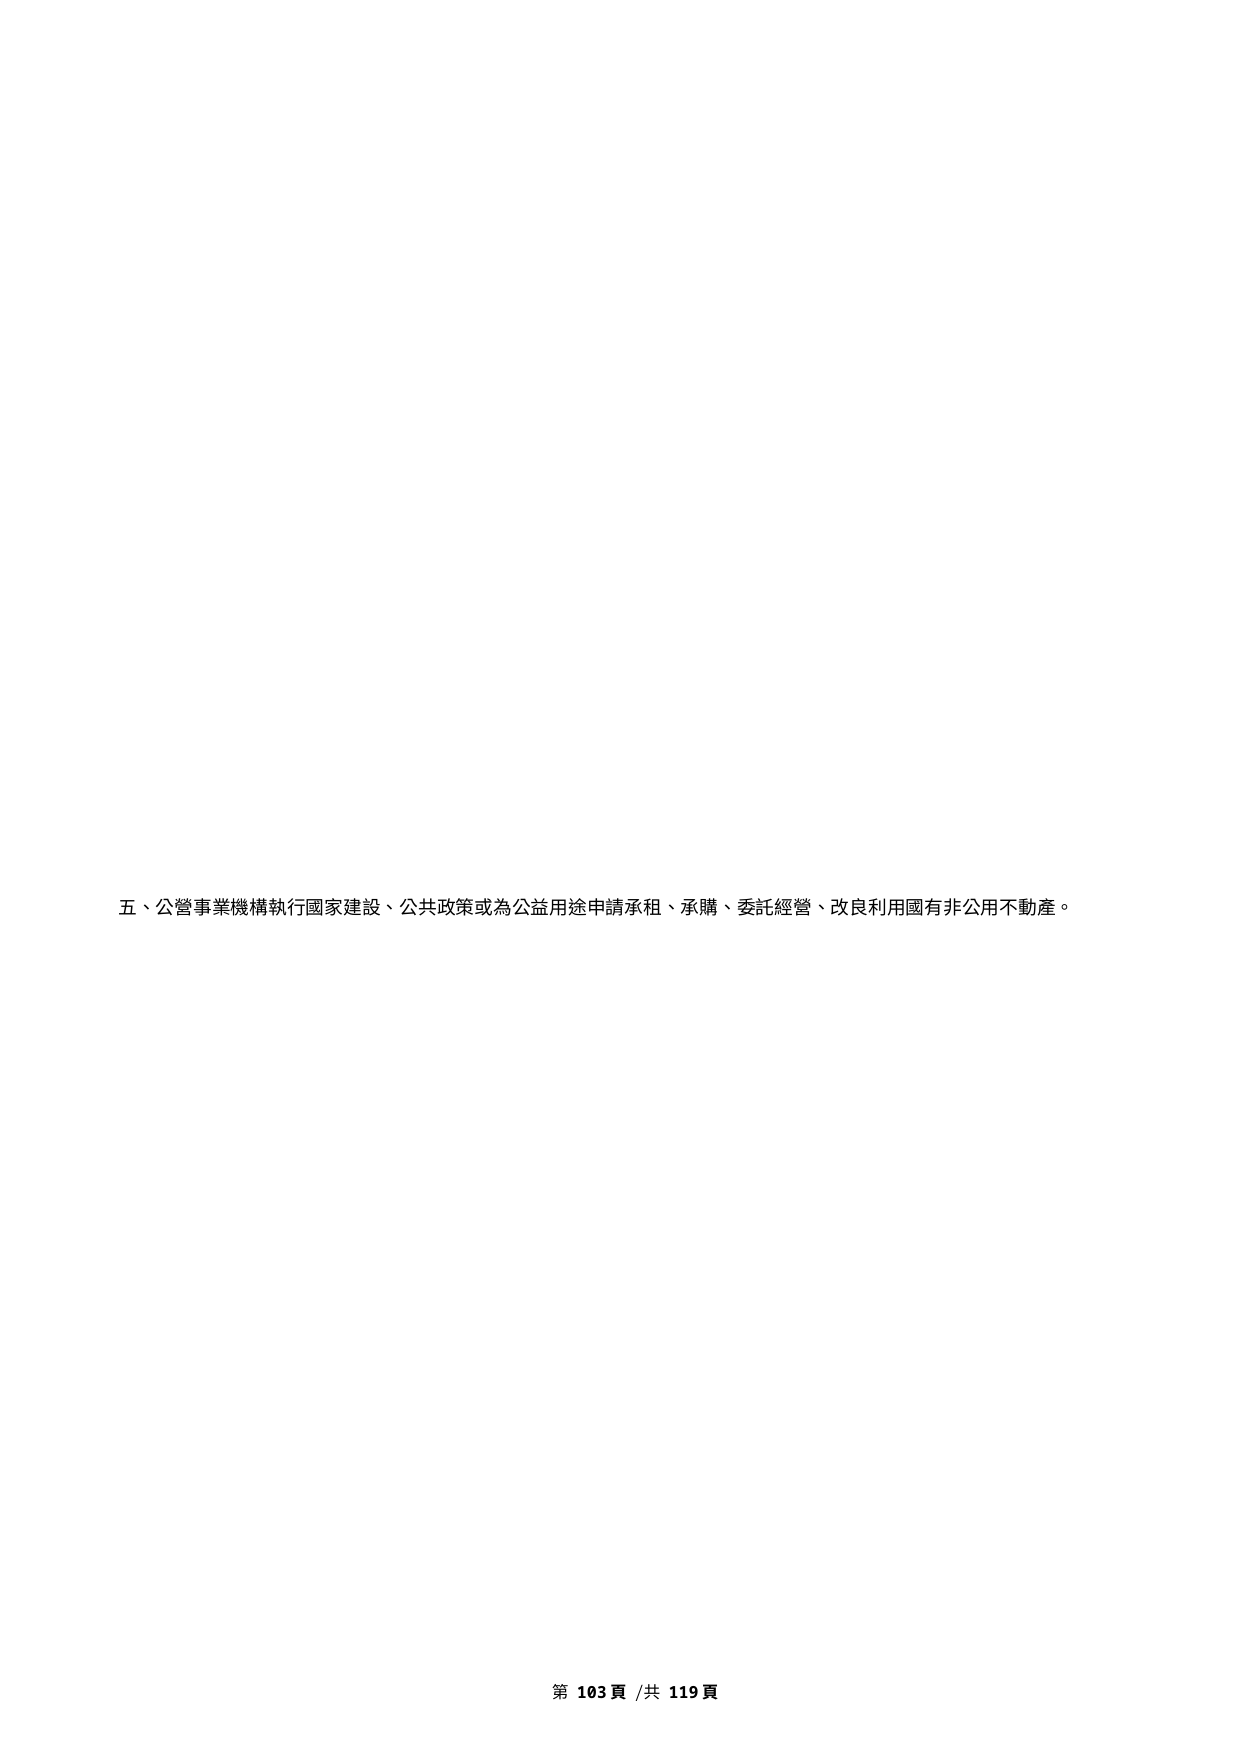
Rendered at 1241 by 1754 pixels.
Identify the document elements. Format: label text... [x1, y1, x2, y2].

text 五、公營事業機構執行國家建設、公共政策或為公益用途申請承租、承購、委託經營、改良利用國有非公用不動產。 [118, 865, 1152, 927]
